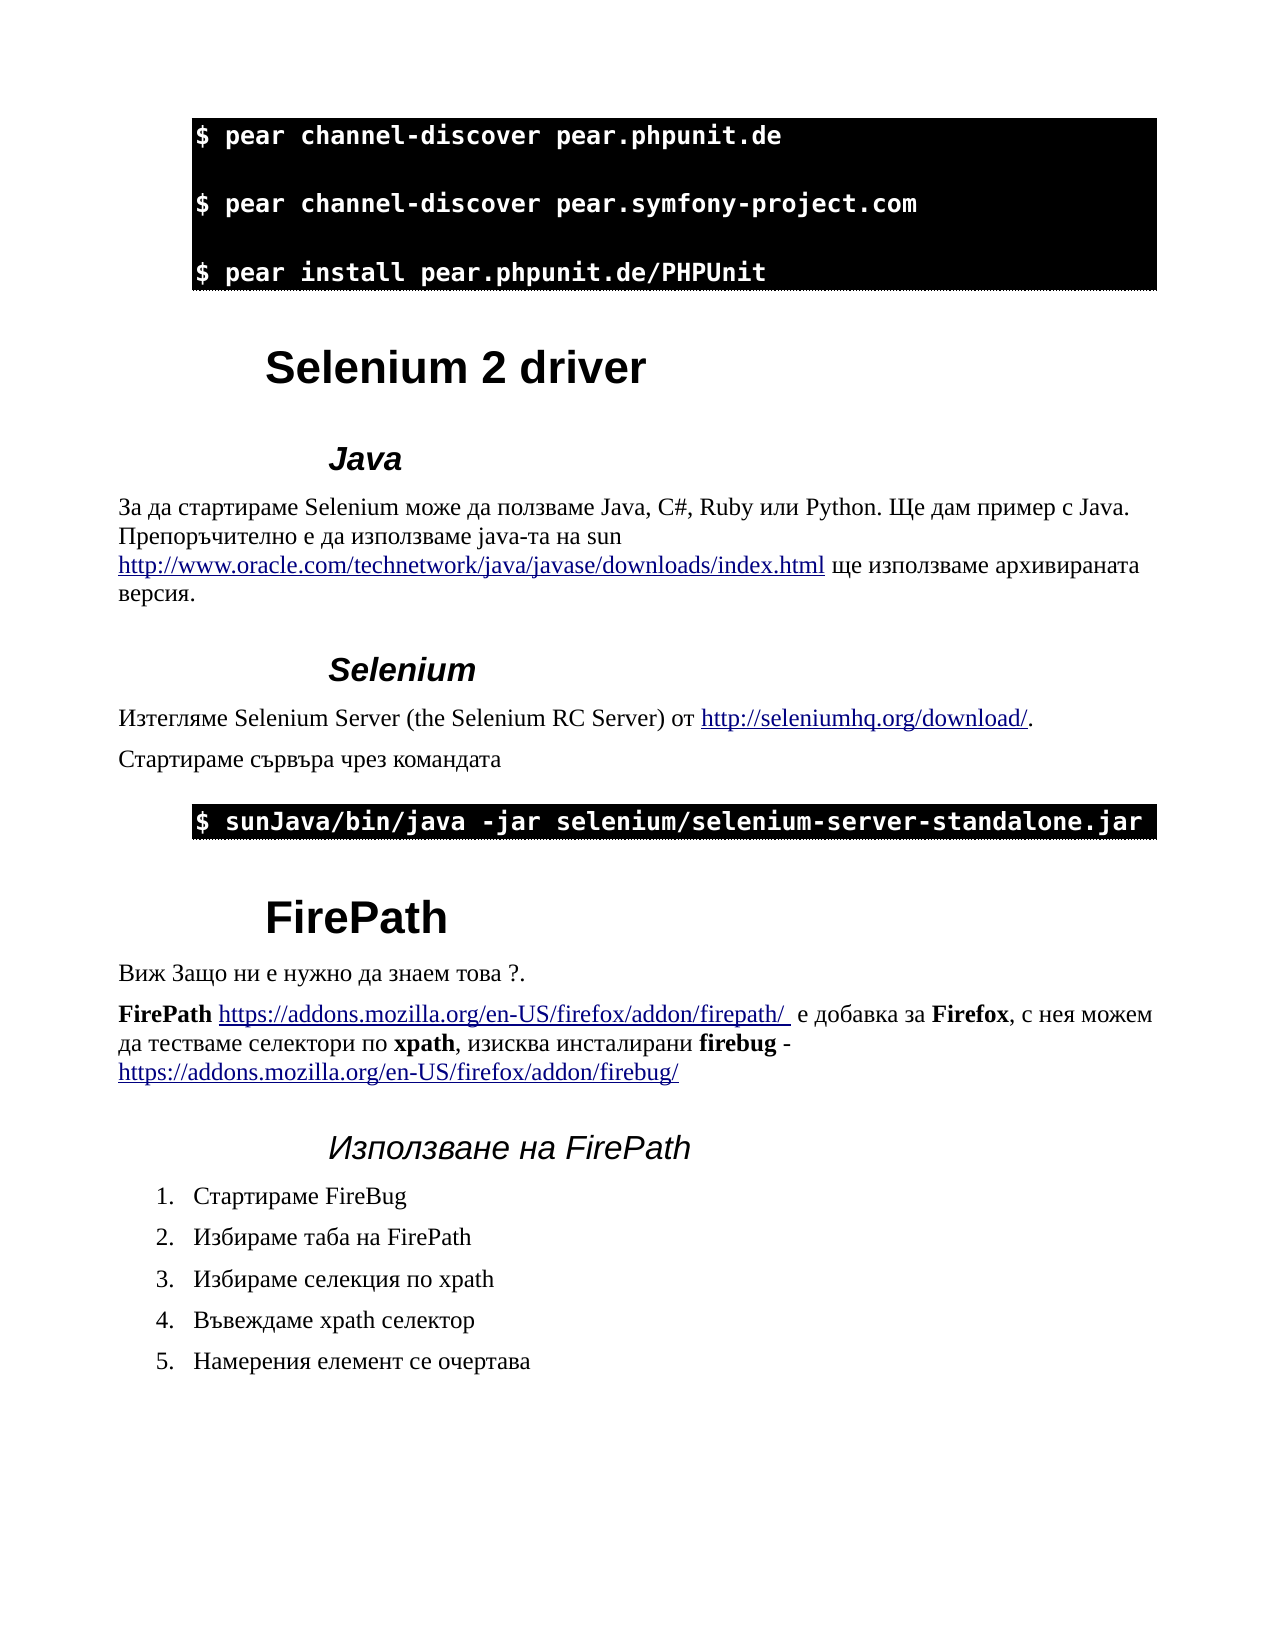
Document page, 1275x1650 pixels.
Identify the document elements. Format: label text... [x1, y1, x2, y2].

subtitle Selenium 2 driver [265, 341, 1157, 394]
list Въвеждаме xpath селектор [156, 1305, 1157, 1334]
text $ pear channel-discover pear.symfony-project.com [192, 186, 1157, 219]
text $ sunJava/bin/java -jar selenium/selenium-server-standalone.jar [192, 804, 1157, 839]
subtitle Използване на FirePath [328, 1128, 1157, 1166]
subtitle Java [328, 439, 1157, 477]
list Избираме селекция по xpath [156, 1264, 1157, 1292]
list Стартираме FireBug [156, 1181, 1157, 1210]
list Намерения елемент се очертава [156, 1346, 1157, 1375]
list Избираме таба на FirePath [156, 1222, 1157, 1251]
text Виж Защо ни е нужно да знаем това ?. [118, 958, 1157, 987]
subtitle FirePath [265, 890, 1157, 943]
text $ pear channel-discover pear.phpunit.de [192, 118, 1157, 150]
text Изтегляме Selenium Server (the Selenium RC Server) от http://seleniumhq.org/download/. [118, 703, 1157, 732]
text FirePath https://addons.mozilla.org/en-US/firefox/addon/firepath/ е добавка за Firefox, с нея можем да тестваме селектори по xpath, изисква инсталирани firebug - https://addons.mozilla.org/en-US/firefox/addon/firebug/ [118, 999, 1157, 1085]
text За да стартираме Selenium може да ползваме Java, C#, Ruby или Python. Ще дам пример с Java. Препоръчително е да използваме java-та на sun http://www.oracle.com/technetwork/java/javase/downloads/index.html ще използваме архивираната версия. [118, 492, 1157, 607]
text $ pear install pear.phpunit.de/PHPUnit [192, 254, 1157, 290]
text Стартираме сървъра чрез командата [118, 744, 1157, 773]
subtitle Selenium [328, 650, 1157, 688]
